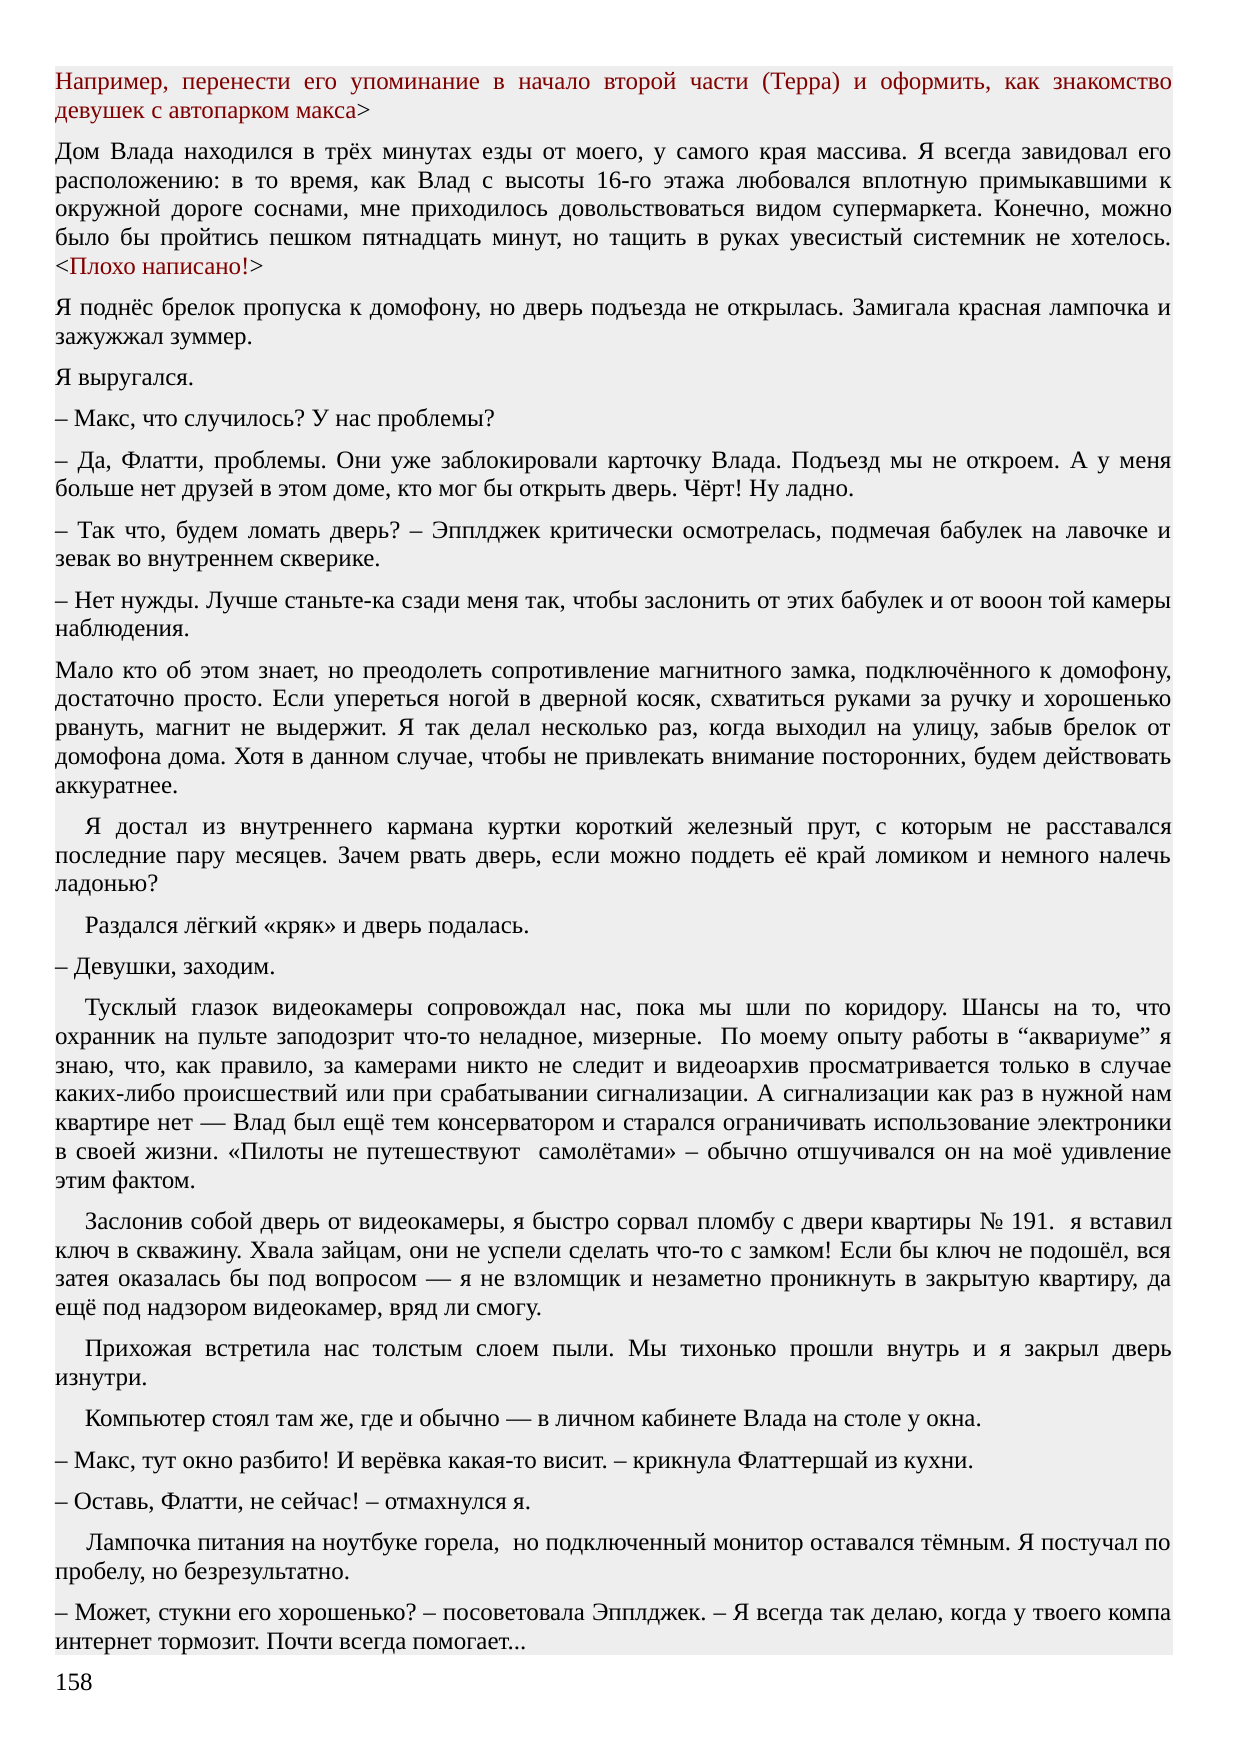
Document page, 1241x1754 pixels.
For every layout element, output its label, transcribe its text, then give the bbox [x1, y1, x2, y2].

text – Нет нужды. Лучше станьте-ка сзади меня так, чтобы заслонить от этих бабулек и от вооон той камеры наблюдения. [55, 585, 1173, 642]
text – Макс, тут окно разбито! И верёвка какая-то висит. – крикнула Флаттершай из кухни. [55, 1445, 1173, 1473]
text Раздался лёгкий «кряк» и дверь подалась. [55, 910, 1173, 938]
text – Да, Флатти, проблемы. Они уже заблокировали карточку Влада. Подъезд мы не откроем. А у меня больше нет друзей в этом доме, кто мог бы открыть дверь. Чёрт! Ну ладно. [55, 445, 1173, 502]
text Дом Влада находился в трёх минутах езды от моего, у самого края массива. Я всегда завидовал его расположению: в то время, как Влад с высоты 16-го этажа любовался вплотную примыкавшими к окружной дороге соснами, мне приходилось довольствоваться видом супермаркета. Конечно, можно было бы пройтись пешком пятнадцать минут, но тащить в руках увесистый системник не хотелось. <Плохо написано!> [55, 136, 1173, 280]
text Я поднёс брелок пропуска к домофону, но дверь подъезда не открылась. Замигала красная лампочка и зажужжал зуммер. [55, 292, 1173, 350]
text Заслонив собой дверь от видеокамеры, я быстро сорвал пломбу с двери квартиры № 191. я вставил ключ в скважину. Хвала зайцам, они не успели сделать что-то с замком! Если бы ключ не подошёл, вся затея оказалась бы под вопросом — я не взломщик и незаметно проникнуть в закрытую квартиру, да ещё под надзором видеокамер, вряд ли смогу. [55, 1206, 1173, 1321]
text Тусклый глазок видеокамеры сопровождал нас, пока мы шли по коридору. Шансы на то, что охранник на пульте заподозрит что-то неладное, мизерные. По моему опыту работы в “аквариуме” я знаю, что, как правило, за камерами никто не следит и видеоархив просматривается только в случае каких-либо происшествий или при срабатывании сигнализации. А сигнализации как раз в нужной нам квартире нет — Влад был ещё тем консерватором и старался ограничивать использование электроники в своей жизни. «Пилоты не путешествуют самолётами» – обычно отшучивался он на моё удивление этим фактом. [55, 992, 1173, 1193]
list Мало кто об этом знает, но преодолеть сопротивление магнитного замка, подключённого к домофону, достаточно просто. Если упереться ногой в дверной косяк, схватиться руками за ручку и хорошенько рвануть, магнит не выдержит. Я так делал несколько раз, когда выходил на улицу, забыв брелок от домофона дома. Хотя в данном случае, чтобы не привлекать внимание посторонних, будем действовать аккуратнее. [55, 655, 1173, 798]
text Я выругался. [55, 362, 1173, 391]
text – Девушки, заходим. [55, 951, 1173, 980]
text – Может, стукни его хорошенько? – посоветовала Эпплджек. – Я всегда так делаю, когда у твоего компа интернет тормозит. Почти всегда помогает... [55, 1597, 1173, 1655]
text Компьютер стоял там же, где и обычно — в личном кабинете Влада на столе у окна. [55, 1403, 1173, 1432]
text – Оставь, Флатти, не сейчас! – отмахнулся я. [55, 1486, 1173, 1515]
text Я достал из внутреннего кармана куртки короткий железный прут, с которым не расставался последние пару месяцев. Зачем рвать дверь, если можно поддеть её край ломиком и немного налечь ладонью? [55, 811, 1173, 897]
text – Макс, что случилось? У нас проблемы? [55, 403, 1173, 432]
text – Так что, будем ломать дверь? – Эпплджек критически осмотрелась, подмечая бабулек на лавочке и зевак во внутреннем скверике. [55, 515, 1173, 572]
text Например, перенести его упоминание в начало второй части (Терра) и оформить, как знакомство девушек с автопарком макса> [55, 66, 1173, 123]
text Прихожая встретила нас толстым слоем пыли. Мы тихонько прошли внутрь и я закрыл дверь изнутри. [55, 1333, 1173, 1391]
text Лампочка питания на ноутбуке горела, но подключенный монитор оставался тёмным. Я постучал по пробелу, но безрезультатно. [55, 1527, 1173, 1585]
